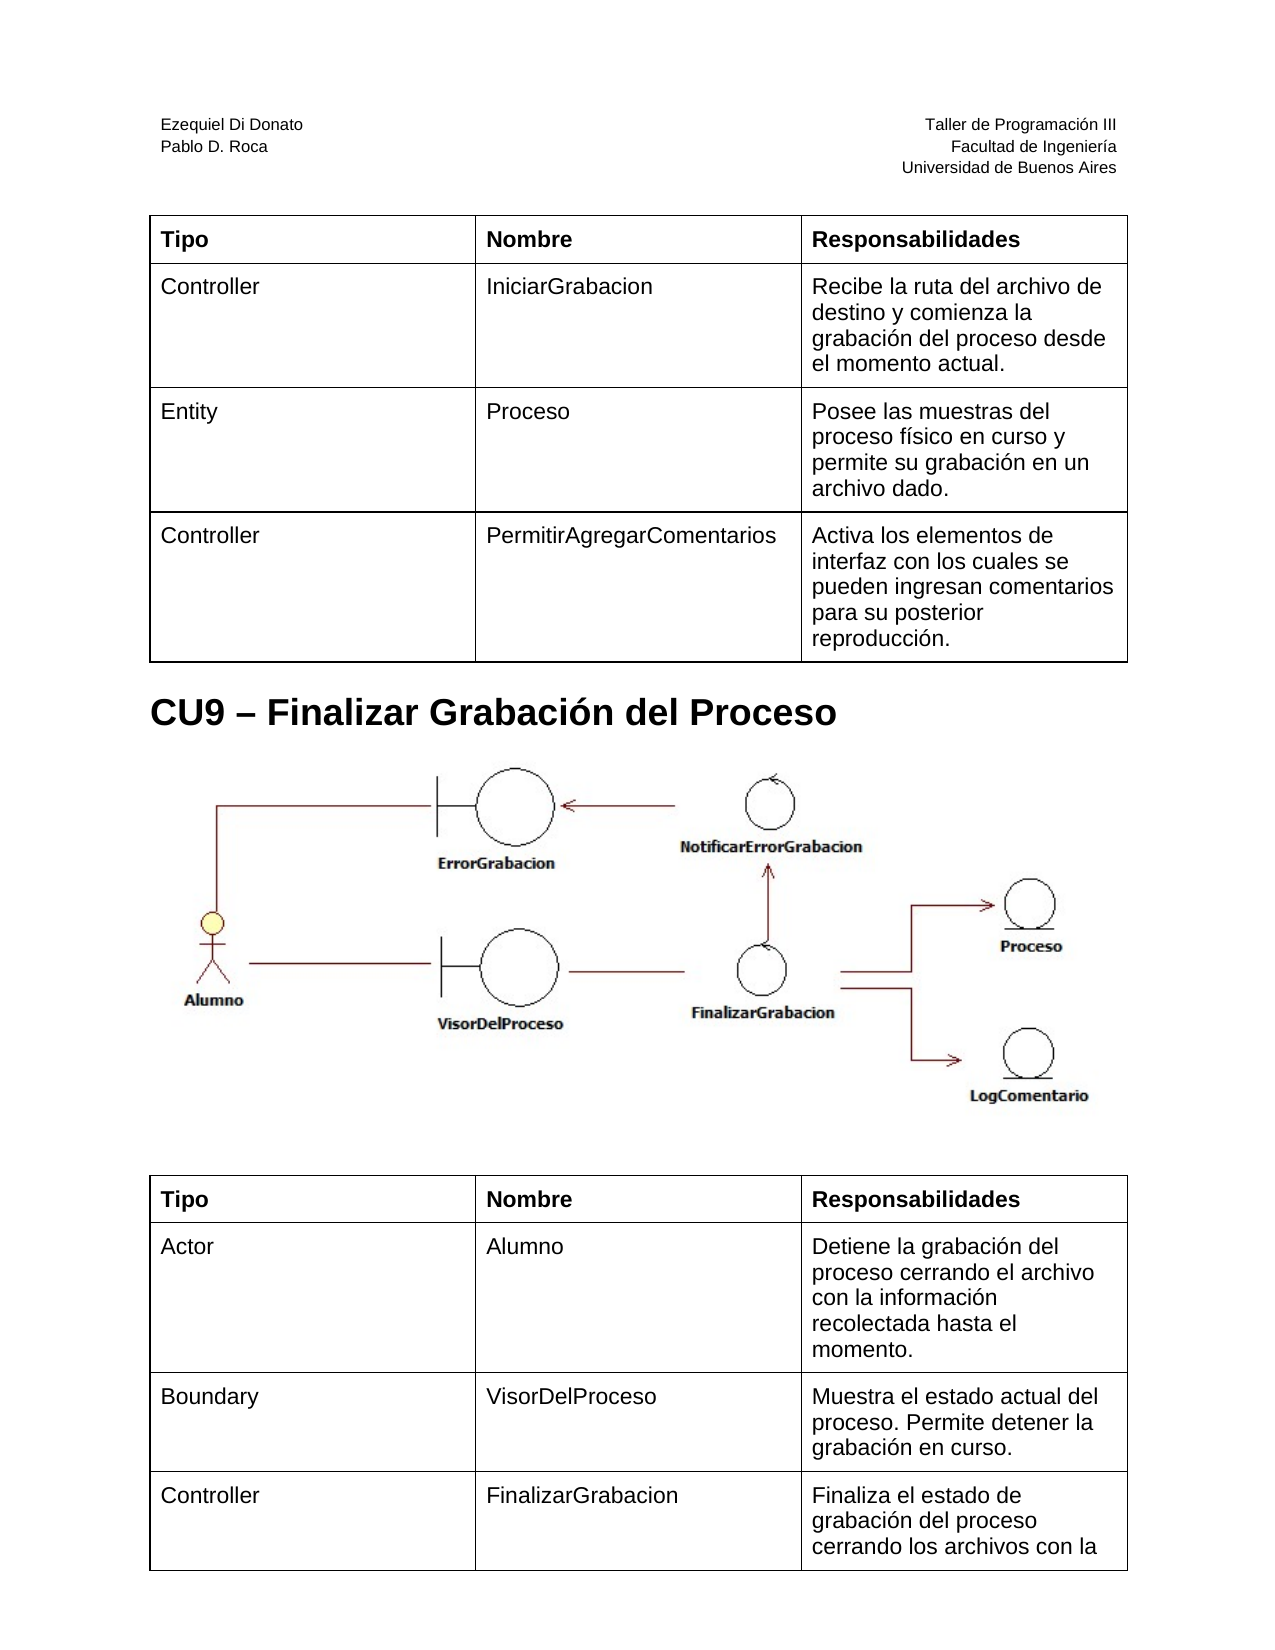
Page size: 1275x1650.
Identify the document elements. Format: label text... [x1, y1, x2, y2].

table_cell Controller [151, 513, 475, 661]
table_header Tipo [151, 216, 475, 263]
table_cell Alumno [476, 1223, 801, 1372]
table_cell Entity [151, 388, 475, 511]
table_header Nombre [476, 216, 801, 263]
table_cell Finaliza el estado de grabación del proceso cerrando los archivos con la [802, 1472, 1127, 1570]
table_cell Proceso [476, 388, 801, 511]
table_cell Boundary [151, 1373, 475, 1471]
table_cell Controller [151, 264, 475, 387]
table_cell Activa los elementos de interfaz con los cuales se pueden ingresan comentarios para su posterior reproducción. [802, 513, 1127, 661]
table_header Tipo [151, 1176, 475, 1222]
table_header Nombre [476, 1176, 801, 1222]
table_cell Recibe la ruta del archivo de destino y comienza la grabación del proceso desde el momento actual. [802, 264, 1127, 387]
table_header Responsabilidades [802, 216, 1127, 263]
subtitle CU9 – Finalizar Grabación del Proceso [150, 692, 1125, 734]
table_cell Actor [151, 1223, 475, 1372]
picture [150, 740, 1125, 1140]
table_cell VisorDelProceso [476, 1373, 801, 1471]
table_cell Controller [151, 1472, 475, 1570]
table_cell FinalizarGrabacion [476, 1472, 801, 1570]
table_header Responsabilidades [802, 1176, 1127, 1222]
table_cell Detiene la grabación del proceso cerrando el archivo con la información recolectada hasta el momento. [802, 1223, 1127, 1372]
table_cell PermitirAgregarComentarios [476, 513, 801, 661]
table_cell Posee las muestras del proceso físico en curso y permite su grabación en un archivo dado. [802, 388, 1127, 511]
table_cell Muestra el estado actual del proceso. Permite detener la grabación en curso. [802, 1373, 1127, 1471]
table_cell IniciarGrabacion [476, 264, 801, 387]
